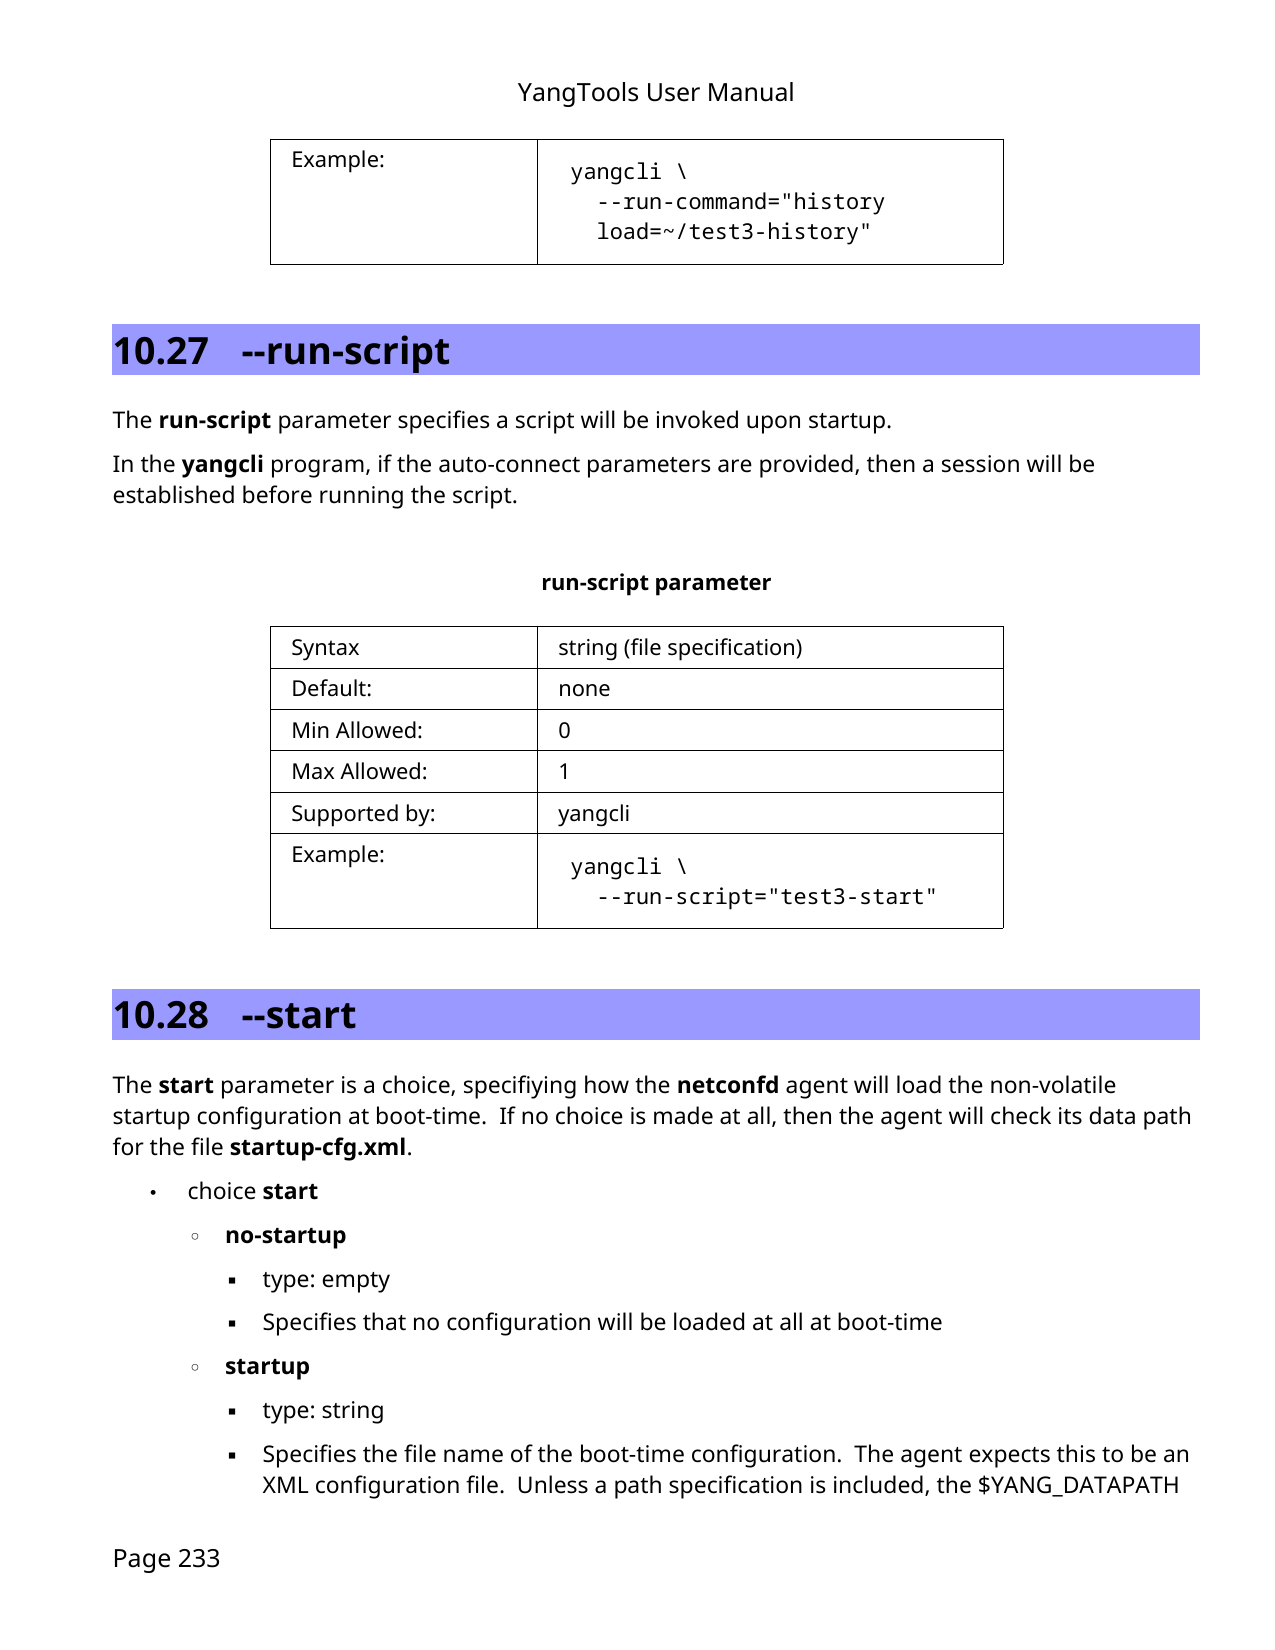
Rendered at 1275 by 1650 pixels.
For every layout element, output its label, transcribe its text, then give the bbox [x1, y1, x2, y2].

text The start parameter is a choice, specifiying how the netconfd agent will load the non-volatile startup configuration at boot-time. If no choice is made at all, then the agent will check its data path for the file startup-cfg.xml. [112, 1069, 1200, 1163]
table_cell Min Allowed: [271, 710, 537, 750]
list Specifies that no configuration will be loaded at all at boot-time [225, 1306, 1200, 1338]
list no-startup [187, 1219, 1200, 1250]
table_cell Default: [271, 669, 537, 709]
table_cell Example: [271, 140, 537, 263]
list startup [187, 1350, 1200, 1381]
list type: empty [225, 1263, 1200, 1294]
subtitle run-script parameter [127, 567, 1185, 596]
table_cell 0 [538, 710, 1003, 750]
subtitle --run-script [112, 324, 1200, 375]
table_header Syntax [271, 627, 537, 668]
table_cell 1 [538, 751, 1003, 792]
table_cell yangcli \ --run-script="test3-start" [538, 834, 1003, 928]
subtitle --start [112, 989, 1200, 1040]
table_cell Supported by: [271, 793, 537, 833]
list Specifies the file name of the boot-time configuration. The agent expects this to be an XML configuration file. Unless a path specification is included, the $YANG_DATAPATH [225, 1438, 1200, 1500]
table_header string (file specification) [538, 627, 1003, 668]
table_cell Max Allowed: [271, 751, 537, 792]
table_cell Example: [271, 834, 537, 928]
list choice start [150, 1175, 1200, 1206]
table_cell none [538, 669, 1003, 709]
table_cell yangcli \ --run-command="history load=~/test3-history" [538, 140, 1003, 263]
list type: string [225, 1394, 1200, 1425]
text The run-script parameter specifies a script will be invoked upon startup. [112, 404, 1200, 435]
table_cell yangcli [538, 793, 1003, 833]
text In the yangcli program, if the auto-connect parameters are provided, then a session will be established before running the script. [112, 448, 1200, 510]
